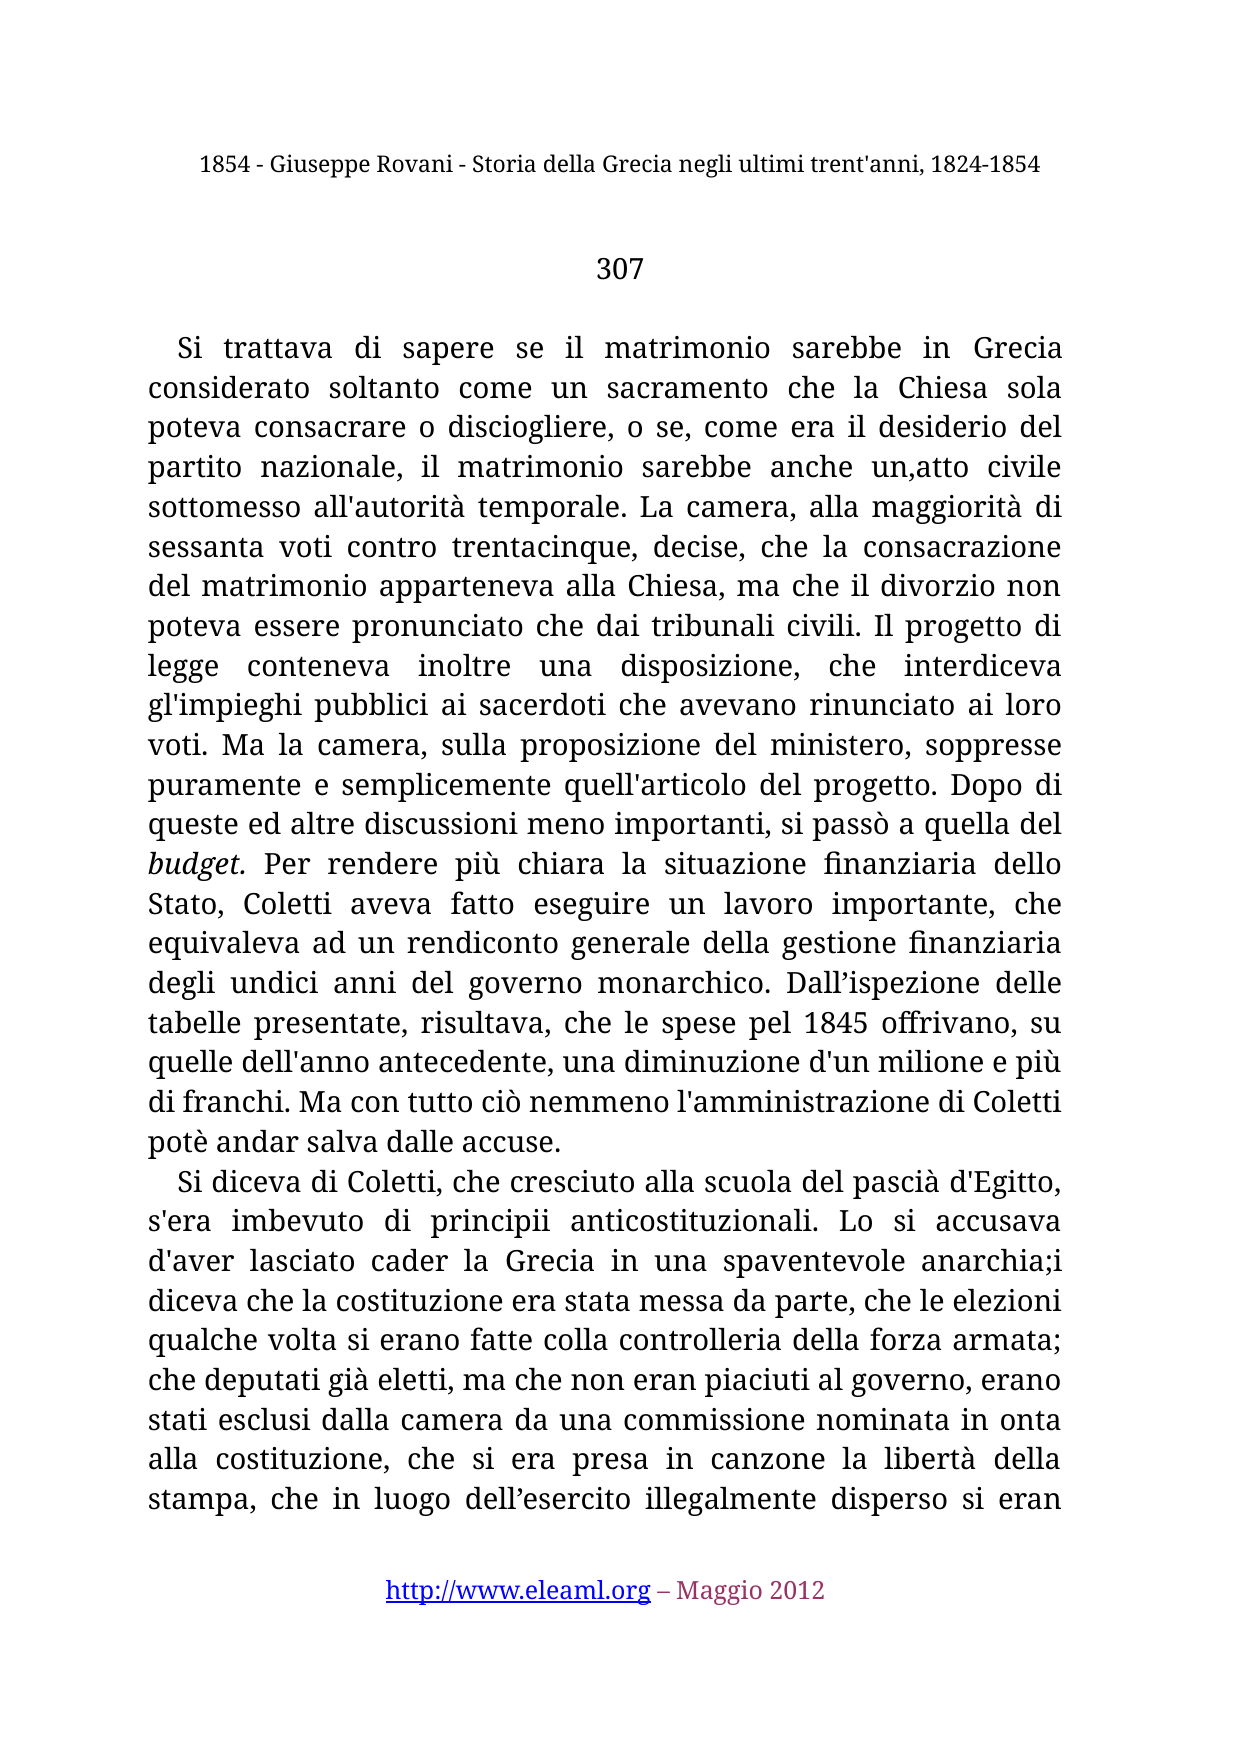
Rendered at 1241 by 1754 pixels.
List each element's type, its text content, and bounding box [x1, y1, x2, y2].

text Si diceva di Coletti, che cresciuto alla scuola del pascià d'Egitto, s'era imbevuto di principii anticostituzionali. Lo si accusava d'aver lasciato cader la Grecia in una spaventevole anarchia;i diceva che la costituzione era stata messa da parte, che le elezioni qualche volta si erano fatte colla controlleria della forza armata; che deputati già eletti, ma che non eran piaciuti al governo, erano stati esclusi dalla camera da una commissione nominata in onta alla costituzione, che si era presa in canzone la libertà della stampa, che in luogo dell’esercito illegalmente disperso si eran [148, 1161, 1063, 1518]
text 307 [148, 248, 1063, 288]
text Si trattava di sapere se il matrimonio sarebbe in Grecia considerato soltanto come un sacramento che la Chiesa sola poteva consacrare o disciogliere, o se, come era il desiderio del partito nazionale, il matrimonio sarebbe anche un,atto civile sottomesso all'autorità temporale. La camera, alla maggiorità di sessanta voti contro trentacinque, decise, che la consacrazione del matrimonio apparteneva alla Chiesa, ma che il divorzio non poteva essere pronunciato che dai tribunali civili. Il progetto di legge conteneva inoltre una disposizione, che interdiceva gl'impieghi pubblici ai sacerdoti che avevano rinunciato ai loro voti. Ma la camera, sulla proposizione del ministero, soppresse puramente e semplicemente quell'articolo del progetto. Dopo di queste ed altre discussioni meno importanti, si passò a quella del budget. Per rendere più chiara la situazione finanziaria dello Stato, Coletti aveva fatto eseguire un lavoro importante, che equivaleva ad un rendiconto generale della gestione finanziaria degli undici anni del governo monarchico. Dall’ispezione delle tabelle presentate, risultava, che le spese pel 1845 offrivano, su quelle dell'anno antecedente, una diminuzione d'un milione e più di franchi. Ma con tutto ciò nemmeno l'amministrazione di Coletti potè andar salva dalle accuse. [148, 327, 1063, 1161]
